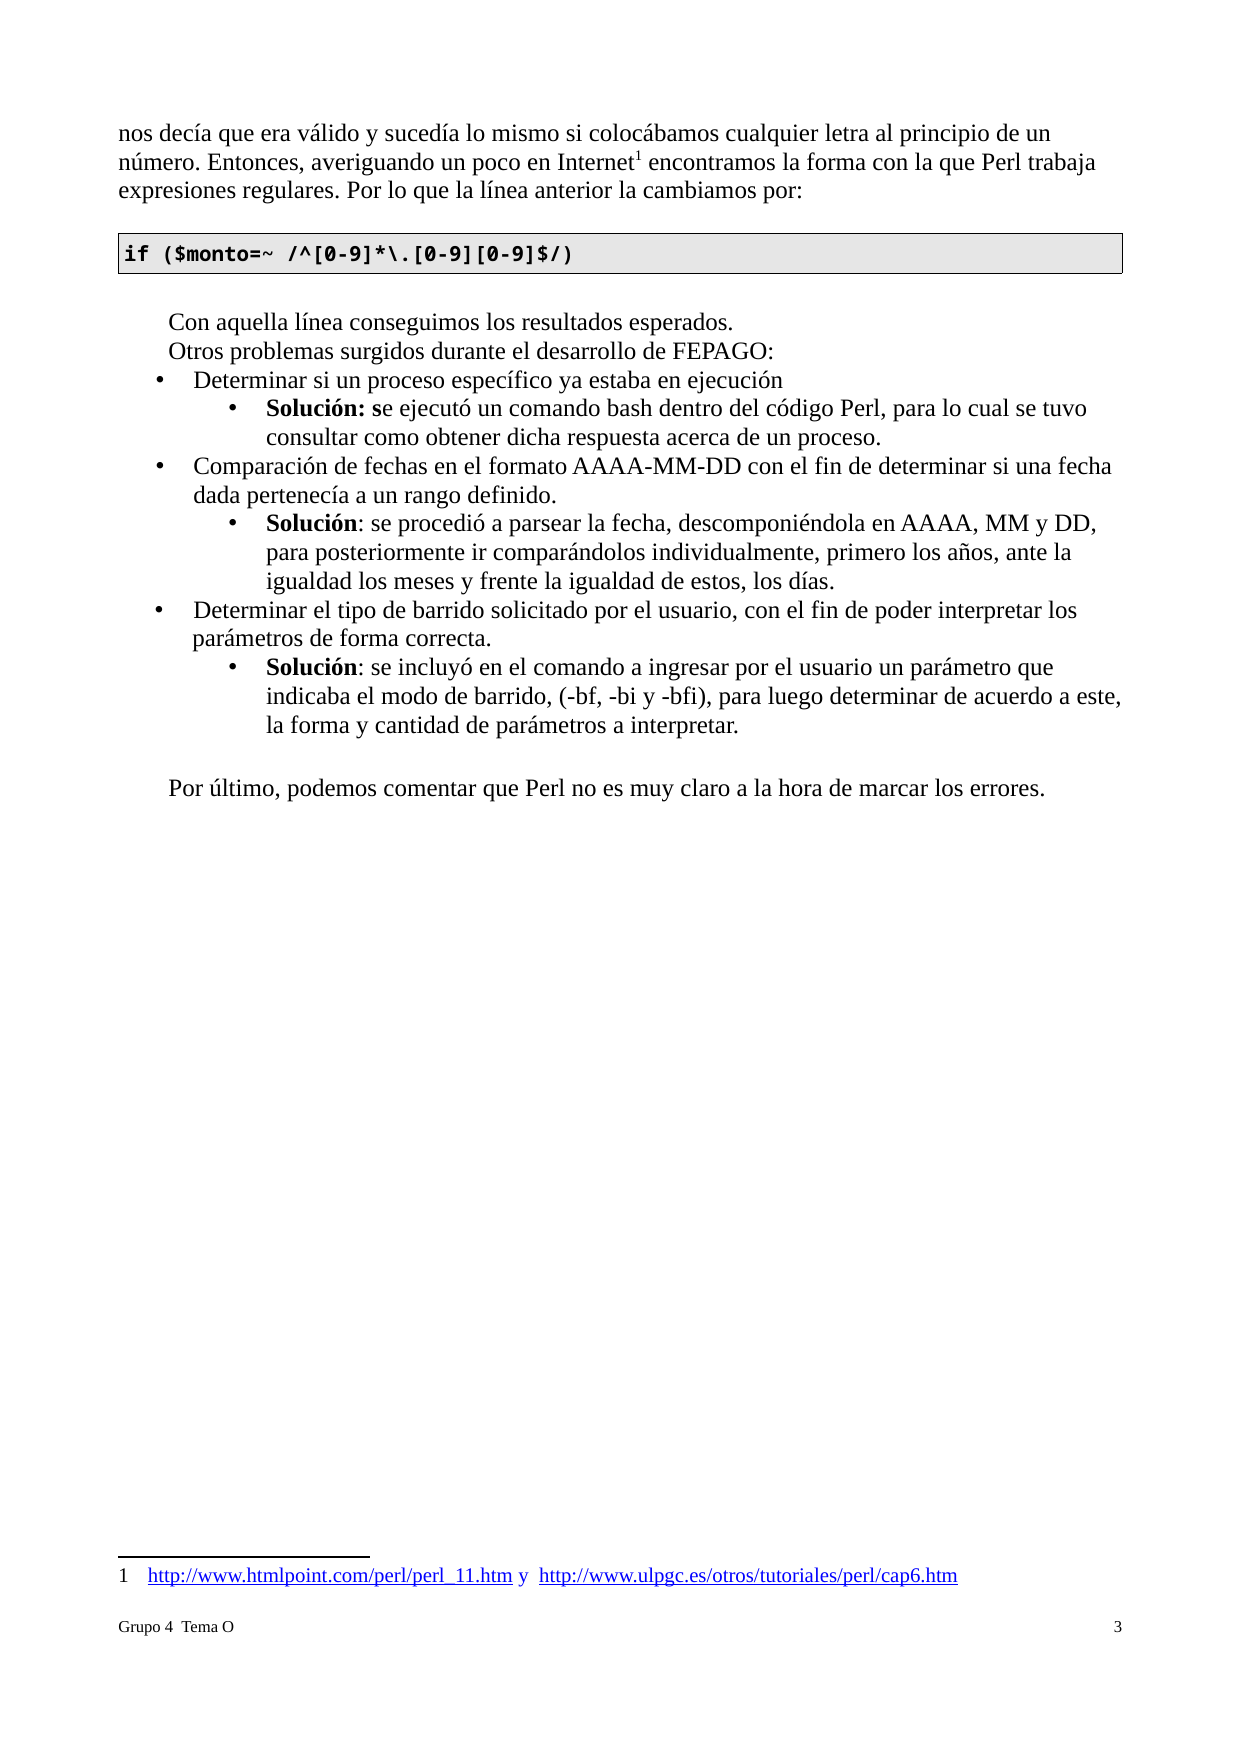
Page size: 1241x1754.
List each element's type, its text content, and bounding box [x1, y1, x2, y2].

list Determinar el tipo de barrido solicitado por el usuario, con el fin de poder interpretar los parámetros de forma correcta. [154, 595, 1122, 652]
list Solución: se incluyó en el comando a ingresar por el usuario un parámetro que indicaba el modo de barrido, (-bf, -bi y -bfi), para luego determinar de acuerdo a este, la forma y cantidad de parámetros a interpretar. [228, 652, 1122, 738]
text http://www.htmlpoint.com/perl/perl_11.htm y http://www.ulpgc.es/otros/tutoriales/perl/cap6.htm [118, 1563, 1122, 1587]
list Solución: se ejecutó un comando bash dentro del código Perl, para lo cual se tuvo consultar como obtener dicha respuesta acerca de un proceso. [228, 393, 1122, 451]
list Comparación de fechas en el formato AAAA-MM-DD con el fin de determinar si una fecha dada pertenecía a un rango definido. [156, 451, 1122, 508]
list Determinar si un proceso específico ya estaba en ejecución [156, 365, 1122, 393]
text Otros problemas surgidos durante el desarrollo de FEPAGO: [118, 336, 1122, 365]
table_header if ($monto=~ /^[0-9]*\.[0-9][0-9]$/) [119, 234, 1122, 273]
list Solución: se procedió a parsear la fecha, descomponiéndola en AAAA, MM y DD, para posteriormente ir comparándolos individualmente, primero los años, ante la igualdad los meses y frente la igualdad de estos, los días. [228, 508, 1122, 595]
text Con aquella línea conseguimos los resultados esperados. [118, 307, 1122, 336]
text Por último, podemos comentar que Perl no es muy claro a la hora de marcar los errores. [118, 773, 1122, 801]
text nos decía que era válido y sucedía lo mismo si colocábamos cualquier letra al principio de un número. Entonces, averiguando un poco en Internet encontramos la forma con la que Perl trabaja expresiones regulares. Por lo que la línea anterior la cambiamos por: [118, 118, 1122, 204]
